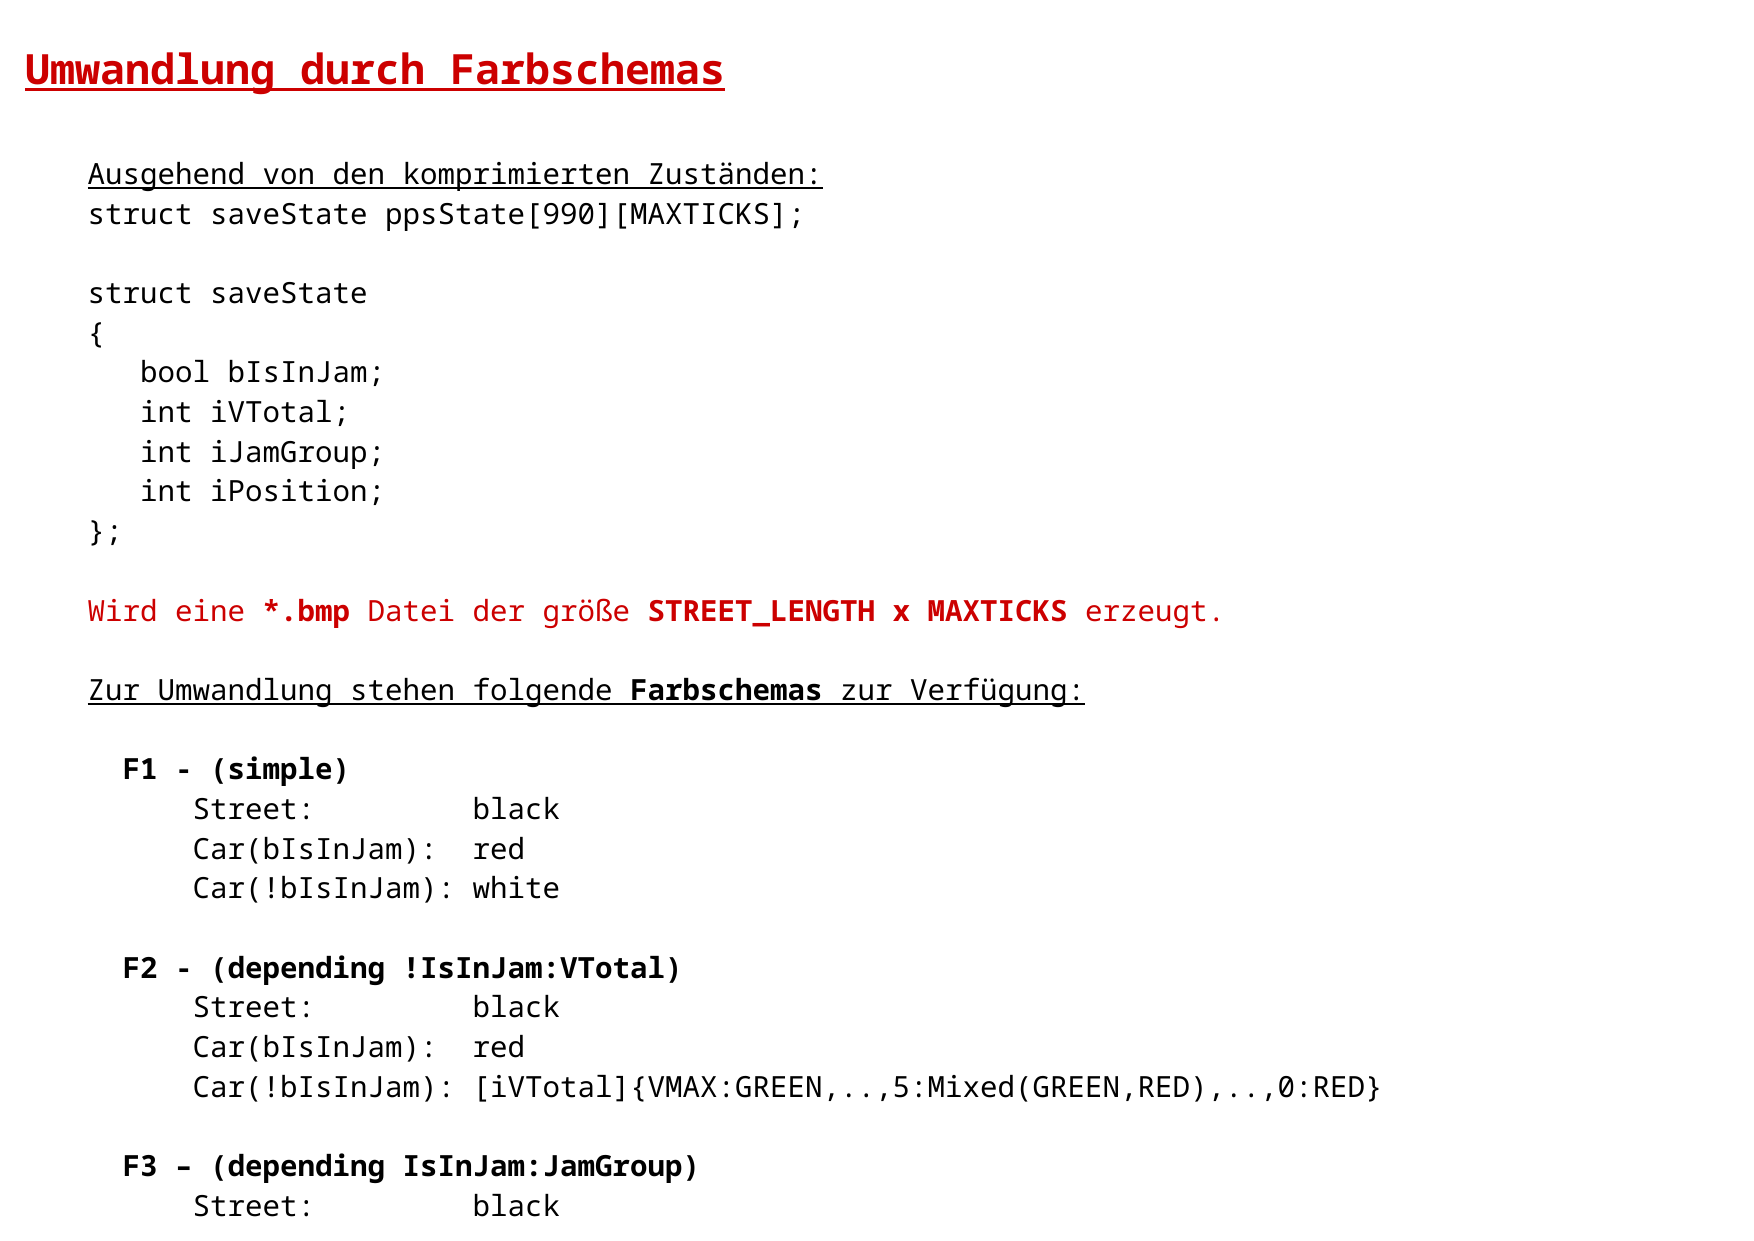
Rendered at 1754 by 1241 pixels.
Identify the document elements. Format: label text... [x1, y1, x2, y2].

text bool bIsInJam; [0, 352, 1754, 391]
text struct saveState [0, 272, 1754, 312]
text int iVTotal; [0, 391, 1754, 431]
text Umwandlung durch Farbschemas [0, 40, 1754, 96]
text F2 - (depending !IsInJam:VTotal) [0, 947, 1754, 987]
text Car(!bIsInJam): [iVTotal]{VMAX:GREEN,..,5:Mixed(GREEN,RED),..,0:RED} [0, 1066, 1754, 1106]
text F3 – (depending IsInJam:JamGroup) [0, 1145, 1754, 1185]
text Ausgehend von den komprimierten Zuständen: [0, 153, 1754, 193]
text Street: black [0, 1185, 1754, 1225]
text Street: black [0, 788, 1754, 828]
text Zur Umwandlung stehen folgende Farbschemas zur Verfügung: [0, 669, 1754, 709]
text Car(bIsInJam): red [0, 828, 1754, 868]
text F1 - (simple) [0, 748, 1754, 788]
text int iJamGroup; [0, 431, 1754, 471]
text { [0, 312, 1754, 352]
text int iPosition; [0, 471, 1754, 510]
text Car(bIsInJam): red [0, 1026, 1754, 1066]
text }; [0, 510, 1754, 550]
text Wird eine *.bmp Datei der größe STREET_LENGTH x MAXTICKS erzeugt. [0, 590, 1754, 629]
text Car(!bIsInJam): white [0, 868, 1754, 907]
text Street: black [0, 987, 1754, 1026]
text struct saveState ppsState[990][MAXTICKS]; [0, 193, 1754, 233]
